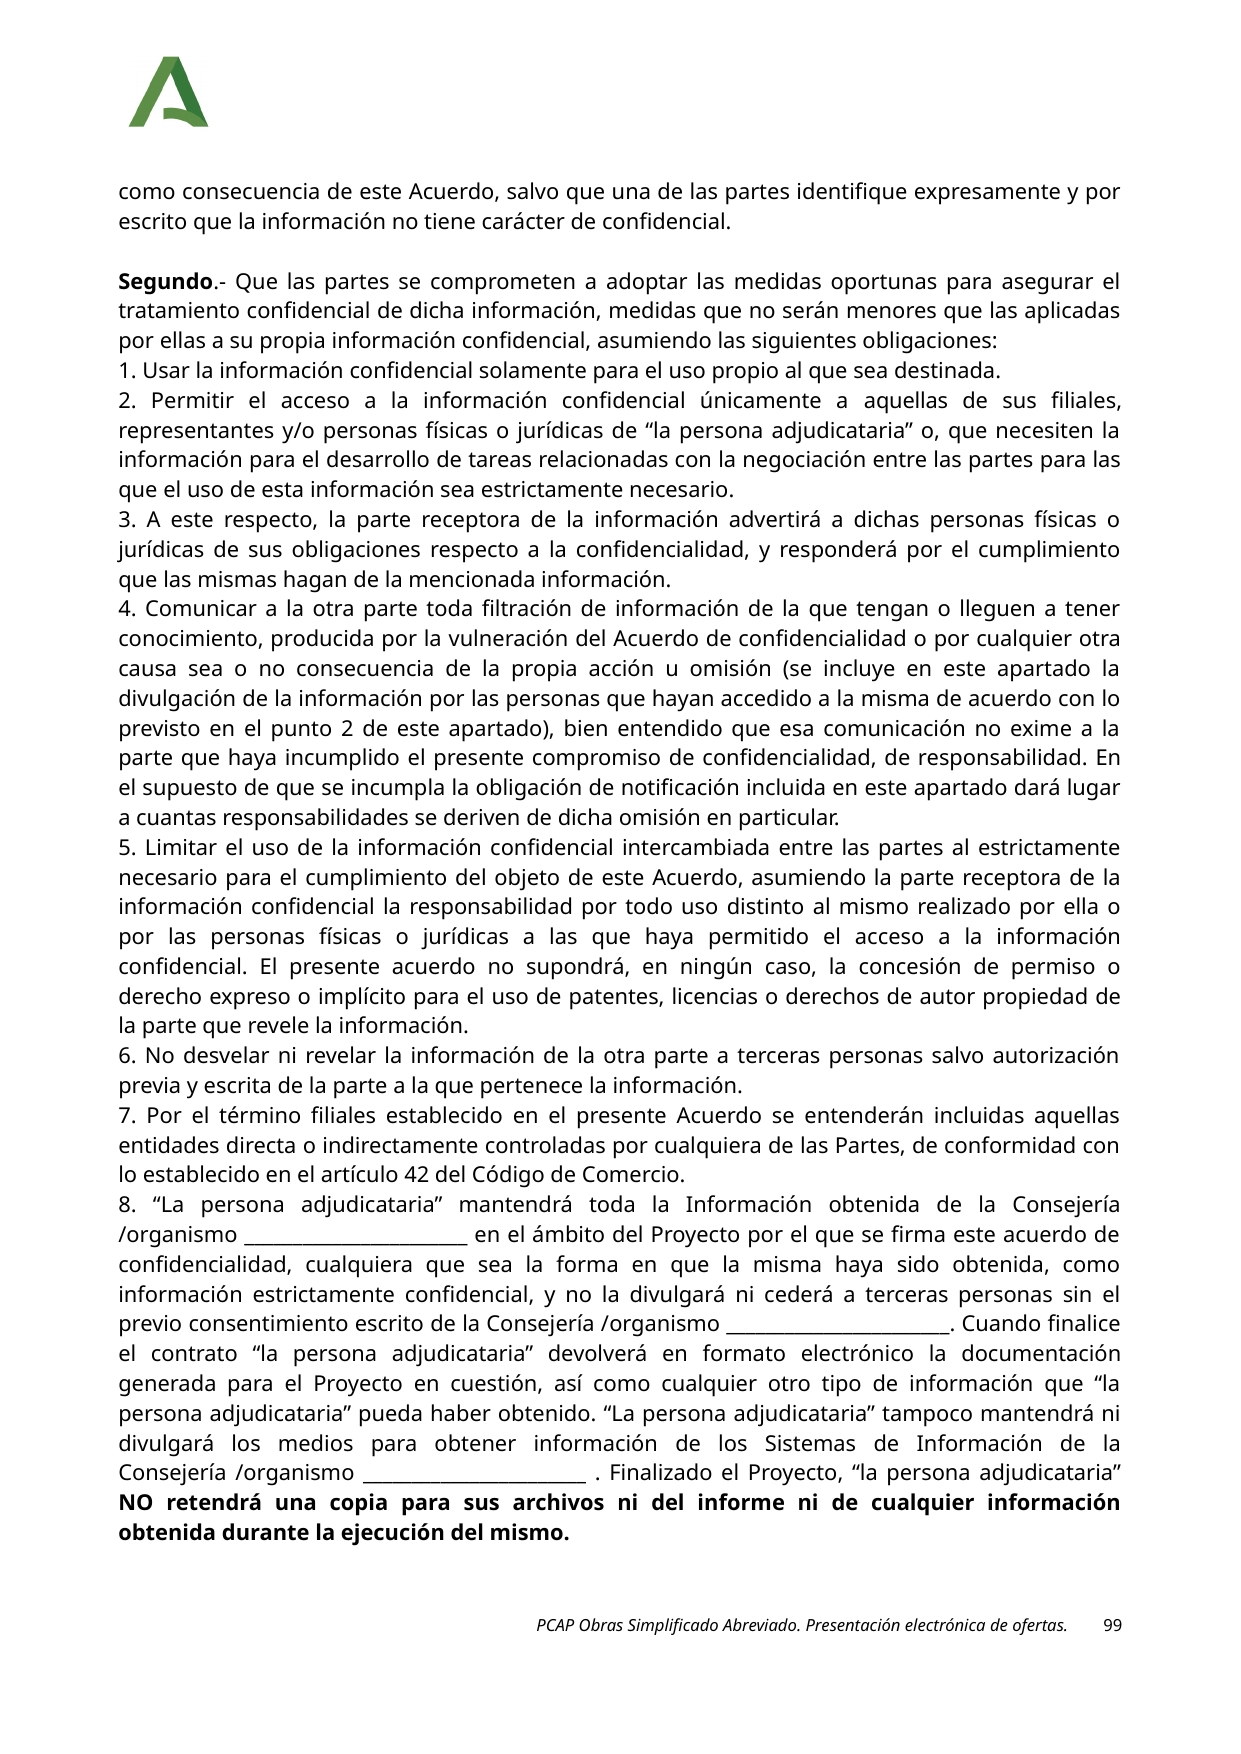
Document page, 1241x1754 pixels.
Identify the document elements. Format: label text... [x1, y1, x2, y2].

text 6. No desvelar ni revelar la información de la otra parte a terceras personas salvo autorización previa y escrita de la parte a la que pertenece la información. [118, 1040, 1122, 1100]
text 1. Usar la información confidencial solamente para el uso propio al que sea destinada. [118, 355, 1122, 385]
text 2. Permitir el acceso a la información confidencial únicamente a aquellas de sus filiales, representantes y/o personas físicas o jurídicas de “la persona adjudicataria” o, que necesiten la información para el desarrollo de tareas relacionadas con la negociación entre las partes para las que el uso de esta información sea estrictamente necesario. [118, 385, 1122, 504]
text como consecuencia de este Acuerdo, salvo que una de las partes identifique expresamente y por escrito que la información no tiene carácter de confidencial. [118, 176, 1122, 236]
picture [124, 52, 213, 131]
text Segundo.- Que las partes se comprometen a adoptar las medidas oportunas para asegurar el tratamiento confidencial de dicha información, medidas que no serán menores que las aplicadas por ellas a su propia información confidencial, asumiendo las siguientes obligaciones: [118, 266, 1122, 355]
text 8. “La persona adjudicataria” mantendrá toda la Información obtenida de la Consejería /organismo _______________________ en el ámbito del Proyecto por el que se firma este acuerdo de confidencialidad, cualquiera que sea la forma en que la misma haya sido obtenida, como información estrictamente confidencial, y no la divulgará ni cederá a terceras personas sin el previo consentimiento escrito de la Consejería /organismo _______________________. Cuando finalice el contrato “la persona adjudicataria” devolverá en formato electrónico la documentación generada para el Proyecto en cuestión, así como cualquier otro tipo de información que “la persona adjudicataria” pueda haber obtenido. “La persona adjudicataria” tampoco mantendrá ni divulgará los medios para obtener información de los Sistemas de Información de la Consejería /organismo _______________________ . Finalizado el Proyecto, “la persona adjudicataria” NO retendrá una copia para sus archivos ni del informe ni de cualquier información obtenida durante la ejecución del mismo. [118, 1189, 1122, 1547]
text 4. Comunicar a la otra parte toda filtración de información de la que tengan o lleguen a tener conocimiento, producida por la vulneración del Acuerdo de confidencialidad o por cualquier otra causa sea o no consecuencia de la propia acción u omisión (se incluye en este apartado la divulgación de la información por las personas que hayan accedido a la misma de acuerdo con lo previsto en el punto 2 de este apartado), bien entendido que esa comunicación no exime a la parte que haya incumplido el presente compromiso de confidencialidad, de responsabilidad. En el supuesto de que se incumpla la obligación de notificación incluida en este apartado dará lugar a cuantas responsabilidades se deriven de dicha omisión en particular. [118, 593, 1122, 832]
text 3. A este respecto, la parte receptora de la información advertirá a dichas personas físicas o jurídicas de sus obligaciones respecto a la confidencialidad, y responderá por el cumplimiento que las mismas hagan de la mencionada información. [118, 504, 1122, 593]
text 5. Limitar el uso de la información confidencial intercambiada entre las partes al estrictamente necesario para el cumplimiento del objeto de este Acuerdo, asumiendo la parte receptora de la información confidencial la responsabilidad por todo uso distinto al mismo realizado por ella o por las personas físicas o jurídicas a las que haya permitido el acceso a la información confidencial. El presente acuerdo no supondrá, en ningún caso, la concesión de permiso o derecho expreso o implícito para el uso de patentes, licencias o derechos de autor propiedad de la parte que revele la información. [118, 832, 1122, 1040]
text 7. Por el término filiales establecido en el presente Acuerdo se entenderán incluidas aquellas entidades directa o indirectamente controladas por cualquiera de las Partes, de conformidad con lo establecido en el artículo 42 del Código de Comercio. [118, 1100, 1122, 1189]
